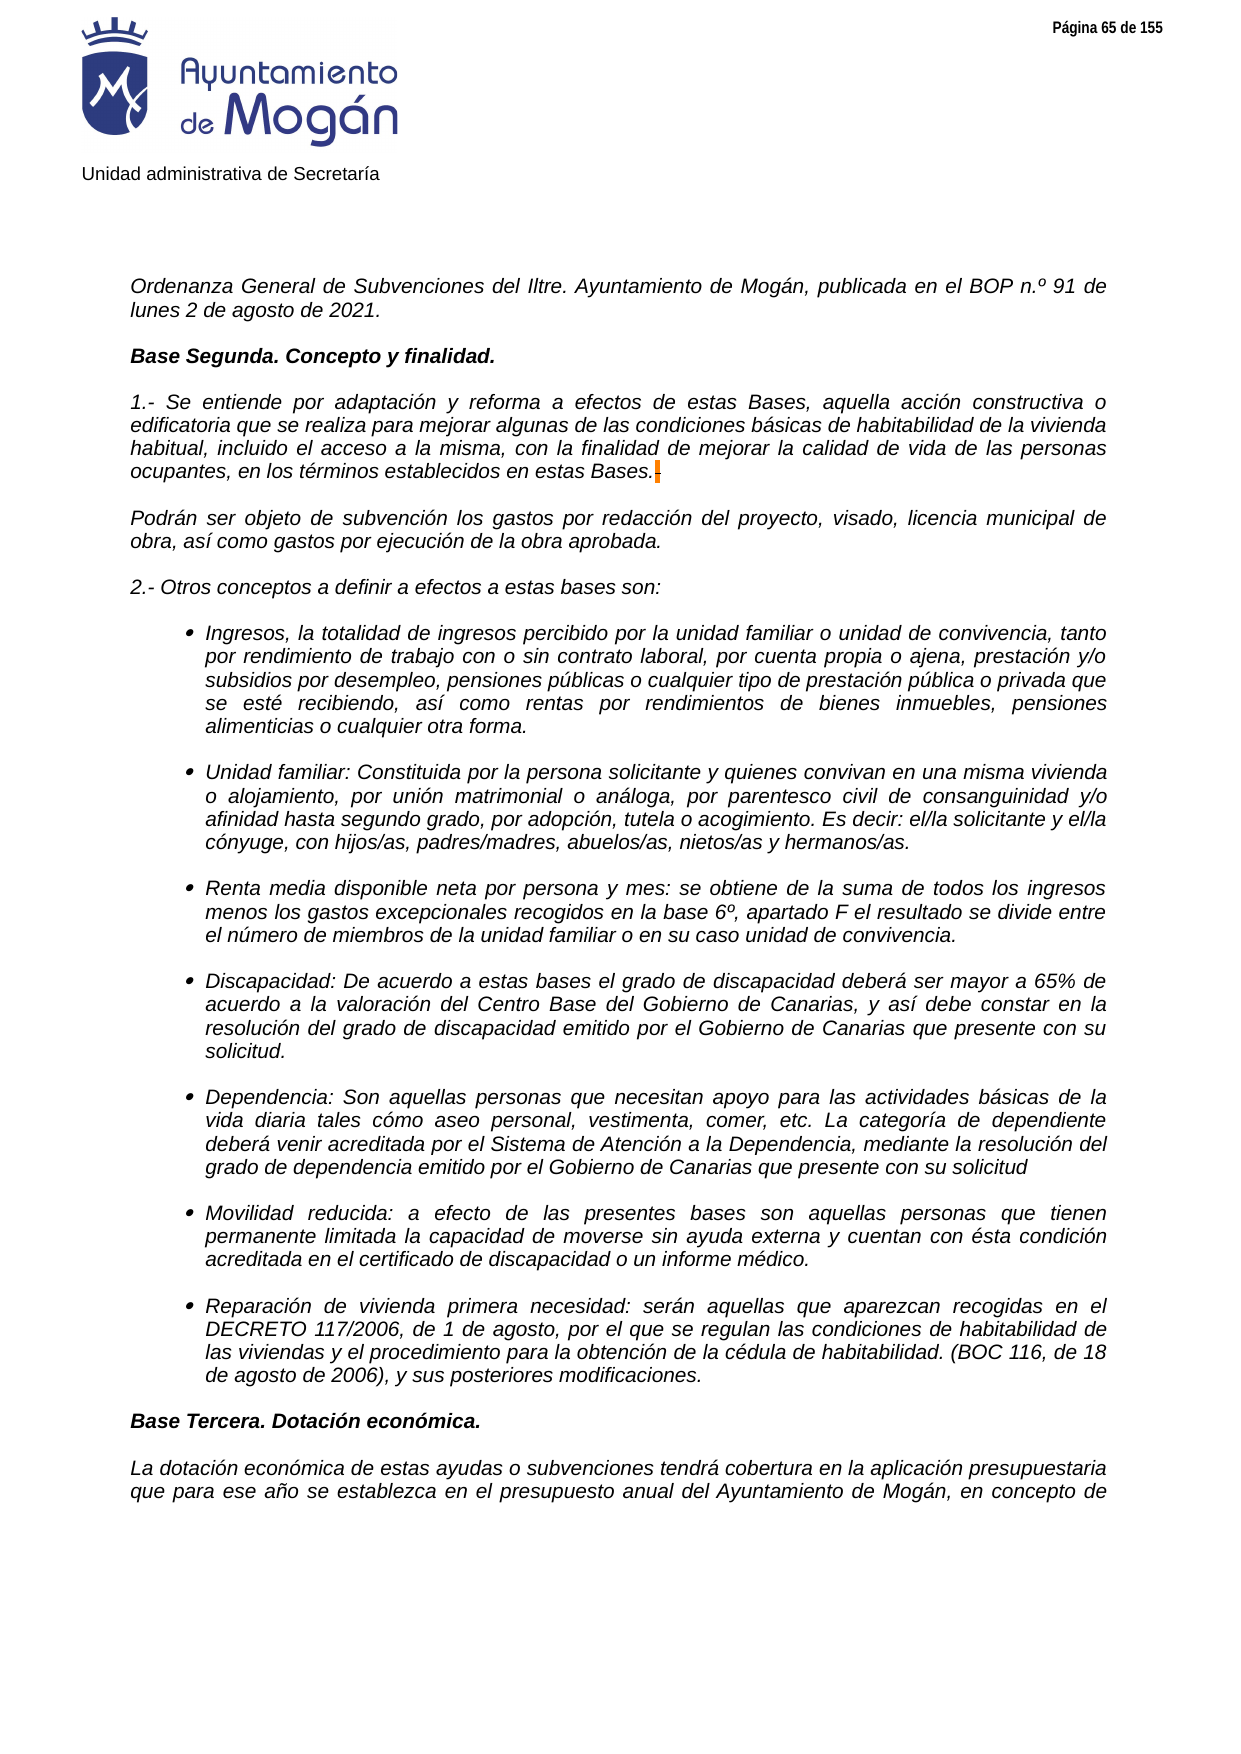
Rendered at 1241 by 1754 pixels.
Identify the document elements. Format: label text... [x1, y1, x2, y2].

picture [81, 17, 398, 153]
text 2.- Otros conceptos a definir a efectos a estas bases son: [130, 576, 1110, 599]
text 1.- Se entiende por adaptación y reforma a efectos de estas Bases, aquella acción constructiva o edificatoria que se realiza para mejorar algunas de las condiciones básicas de habitabilidad de la vivienda habitual, incluido el acceso a la misma, con la finalidad de mejorar la calidad de vida de las personas ocupantes, en los términos establecidos en estas Bases. [130, 390, 1110, 483]
list Ingresos, la totalidad de ingresos percibido por la unidad familiar o unidad de convivencia, tanto por rendimiento de trabajo con o sin contrato laboral, por cuenta propia o ajena, prestación y/o subsidios por desempleo, pensiones públicas o cualquier tipo de prestación pública o privada que se esté recibiendo, así como rentas por rendimientos de bienes inmuebles, pensiones alimenticias o cualquier otra forma. [184, 622, 1110, 738]
list Discapacidad: De acuerdo a estas bases el grado de discapacidad deberá ser mayor a 65% de acuerdo a la valoración del Centro Base del Gobierno de Canarias, y así debe constar en la resolución del grado de discapacidad emitido por el Gobierno de Canarias que presente con su solicitud. [184, 969, 1110, 1063]
text Podrán ser objeto de subvención los gastos por redacción del proyecto, visado, licencia municipal de obra, así como gastos por ejecución de la obra aprobada. [130, 506, 1110, 553]
list Reparación de vivienda primera necesidad: serán aquellas que aparezcan recogidas en el DECRETO 117/2006, de 1 de agosto, por el que se regulan las condiciones de habitabilidad de las viviendas y el procedimiento para la obtención de la cédula de habitabilidad. (BOC 116, de 18 de agosto de 2006), y sus posteriores modificaciones. [184, 1294, 1110, 1387]
list Movilidad reducida: a efecto de las presentes bases son aquellas personas que tienen permanente limitada la capacidad de moverse sin ayuda externa y cuentan con ésta condición acreditada en el certificado de discapacidad o un informe médico. [184, 1201, 1110, 1271]
list Dependencia: Son aquellas personas que necesitan apoyo para las actividades básicas de la vida diaria tales cómo aseo personal, vestimenta, comer, etc. La categoría de dependiente deberá venir acreditada por el Sistema de Atención a la Dependencia, mediante la resolución del grado de dependencia emitido por el Gobierno de Canarias que presente con su solicitud [184, 1086, 1110, 1178]
text Ordenanza General de Subvenciones del Iltre. Ayuntamiento de Mogán, publicada en el BOP n.º 91 de lunes 2 de agosto de 2021. [130, 275, 1110, 321]
text Base Segunda. Concepto y finalidad. [130, 344, 1110, 367]
text La dotación económica de estas ayudas o subvenciones tendrá cobertura en la aplicación presupuestaria que para ese año se establezca en el presupuesto anual del Ayuntamiento de Mogán, en concepto de [130, 1456, 1110, 1503]
list Renta media disponible neta por persona y mes: se obtiene de la suma de todos los ingresos menos los gastos excepcionales recogidos en la base 6º, apartado F el resultado se divide entre el número de miembros de la unidad familiar o en su caso unidad de convivencia. [184, 877, 1110, 947]
list Unidad familiar: Constituida por la persona solicitante y quienes convivan en una misma vivienda o alojamiento, por unión matrimonial o análoga, por parentesco civil de consanguinidad y/o afinidad hasta segundo grado, por adopción, tutela o acogimiento. Es decir: el/la solicitante y el/la cónyuge, con hijos/as, padres/madres, abuelos/as, nietos/as y hermanos/as. [184, 761, 1110, 854]
text Base Tercera. Dotación económica. [130, 1410, 1110, 1433]
